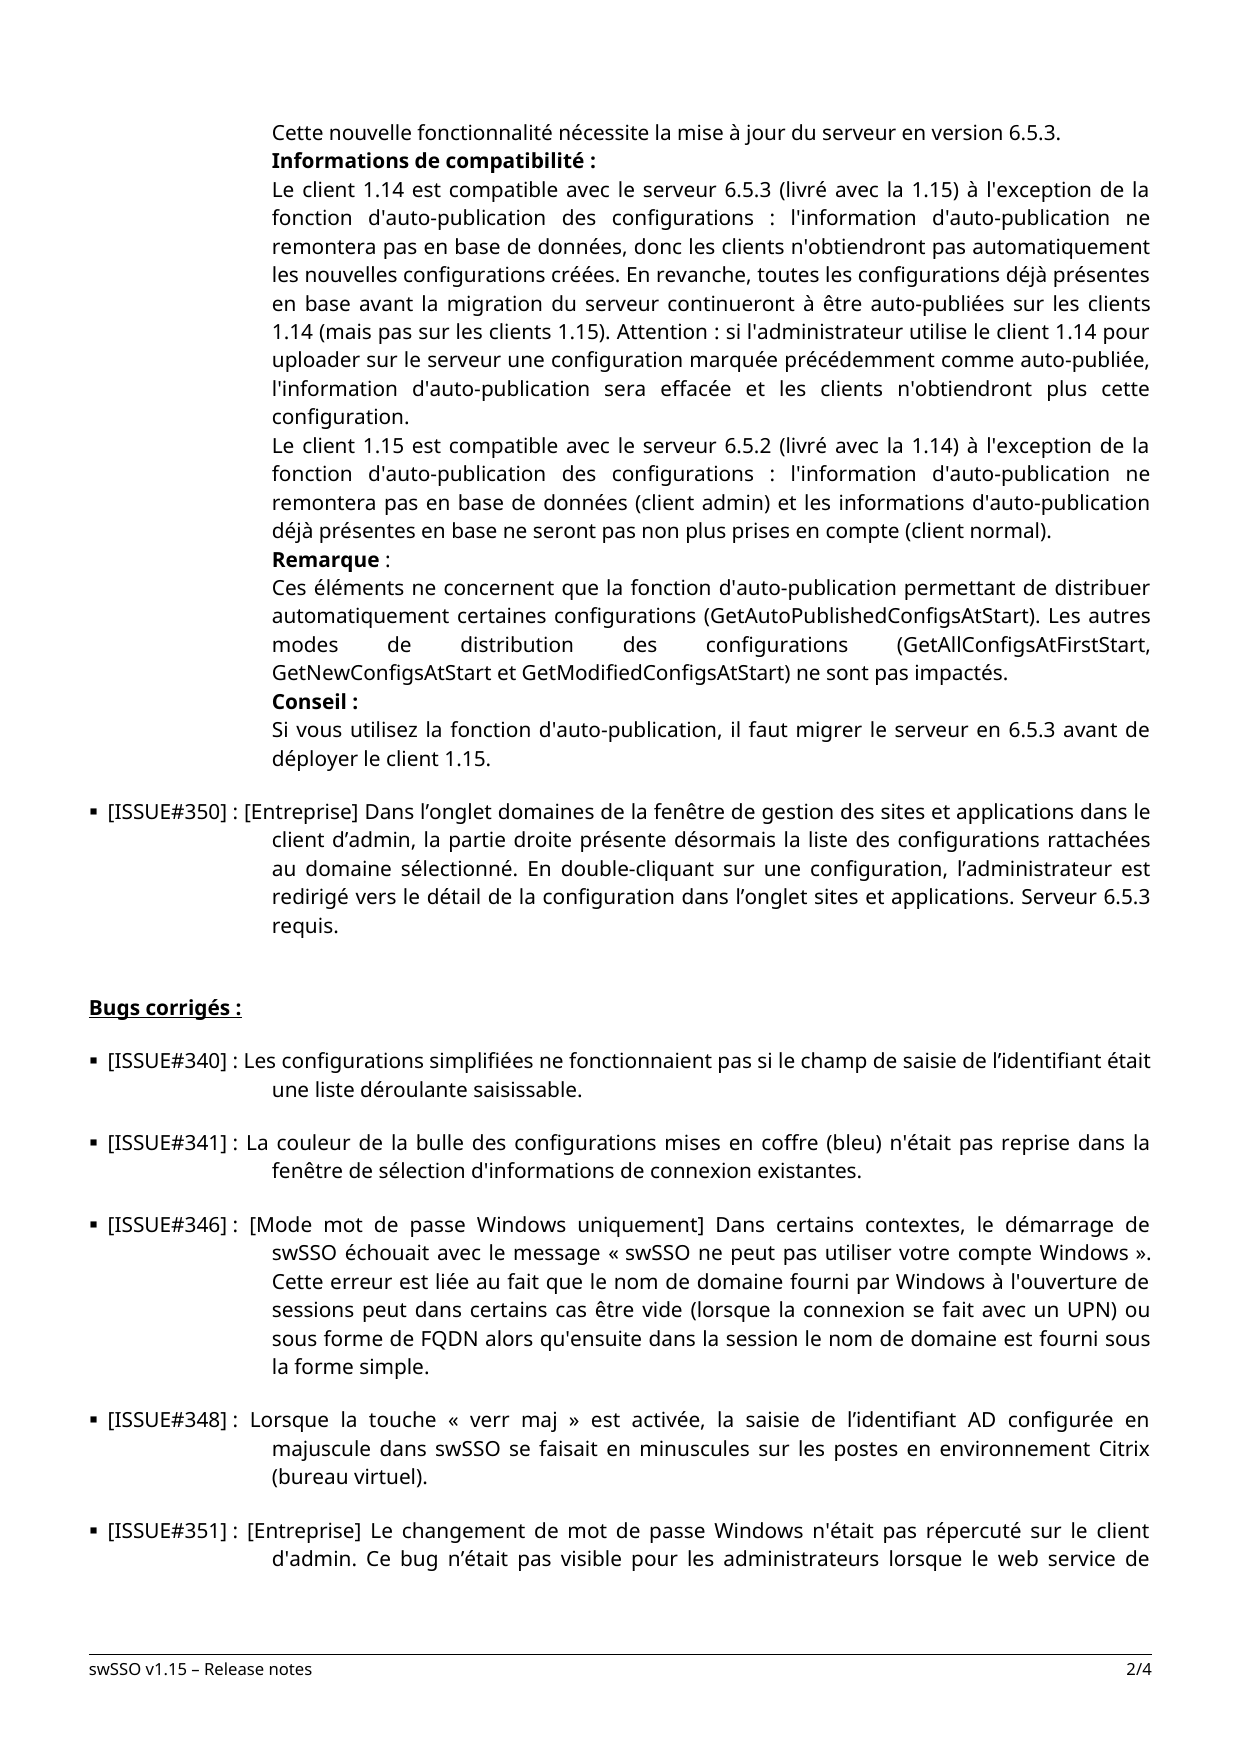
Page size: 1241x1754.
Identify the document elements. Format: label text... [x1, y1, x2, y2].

list [ISSUE#348] : Lorsque la touche « verr maj » est activée, la saisie de l’identifiant AD configurée en majuscule dans swSSO se faisait en minuscules sur les postes en environnement Citrix (bureau virtuel). [89, 1406, 1152, 1491]
list [ISSUE#341] : La couleur de la bulle des configurations mises en coffre (bleu) n'était pas reprise dans la fenêtre de sélection d'informations de connexion existantes. [89, 1128, 1152, 1185]
list [ISSUE#340] : Les configurations simplifiées ne fonctionnaient pas si le champ de saisie de l’identifiant était une liste déroulante saisissable. [89, 1046, 1152, 1103]
list [ISSUE#346] : [Mode mot de passe Windows uniquement] Dans certains contextes, le démarrage de swSSO échouait avec le message « swSSO ne peut pas utiliser votre compte Windows ». Cette erreur est liée au fait que le nom de domaine fourni par Windows à l'ouverture de sessions peut dans certains cas être vide (lorsque la connexion se fait avec un UPN) ou sous forme de FQDN alors qu'ensuite dans la session le nom de domaine est fourni sous la forme simple. [89, 1210, 1152, 1381]
list [ISSUE#351] : [Entreprise] Le changement de mot de passe Windows n'était pas répercuté sur le client d'admin. Ce bug n’était pas visible pour les administrateurs lorsque le web service de [89, 1516, 1152, 1573]
list [ISSUE#350] : [Entreprise] Dans l’onglet domaines de la fenêtre de gestion des sites et applications dans le client d’admin, la partie droite présente désormais la liste des configurations rattachées au domaine sélectionné. En double-cliquant sur une configuration, l’administrateur est redirigé vers le détail de la configuration dans l’onglet sites et applications. Serveur 6.5.3 requis. [89, 797, 1152, 939]
list Cette nouvelle fonctionnalité nécessite la mise à jour du serveur en version 6.5.3. Informations de compatibilité : Le client 1.14 est compatible avec le serveur 6.5.3 (livré avec la 1.15) à l'exception de la fonction d'auto-publication des configurations : l'information d'auto-publication ne remontera pas en base de données, donc les clients n'obtiendront pas automatiquement les nouvelles configurations créées. En revanche, toutes les configurations déjà présentes en base avant la migration du serveur continueront à être auto-publiées sur les clients 1.14 (mais pas sur les clients 1.15). Attention : si l'administrateur utilise le client 1.14 pour uploader sur le serveur une configuration marquée précédemment comme auto-publiée, l'information d'auto-publication sera effacée et les clients n'obtiendront plus cette configuration. Le client 1.15 est compatible avec le serveur 6.5.2 (livré avec la 1.14) à l'exception de la fonction d'auto-publication des configurations : l'information d'auto-publication ne remontera pas en base de données (client admin) et les informations d'auto-publication déjà présentes en base ne seront pas non plus prises en compte (client normal). Remarque : Ces éléments ne concernent que la fonction d'auto-publication permettant de distribuer automatiquement certaines configurations (GetAutoPublishedConfigsAtStart). Les autres modes de distribution des configurations (GetAllConfigsAtFirstStart, GetNewConfigsAtStart et GetModifiedConfigsAtStart) ne sont pas impactés. Conseil : Si vous utilisez la fonction d'auto-publication, il faut migrer le serveur en 6.5.3 avant de déployer le client 1.15. [89, 118, 1152, 772]
text Bugs corrigés : [89, 993, 1152, 1021]
